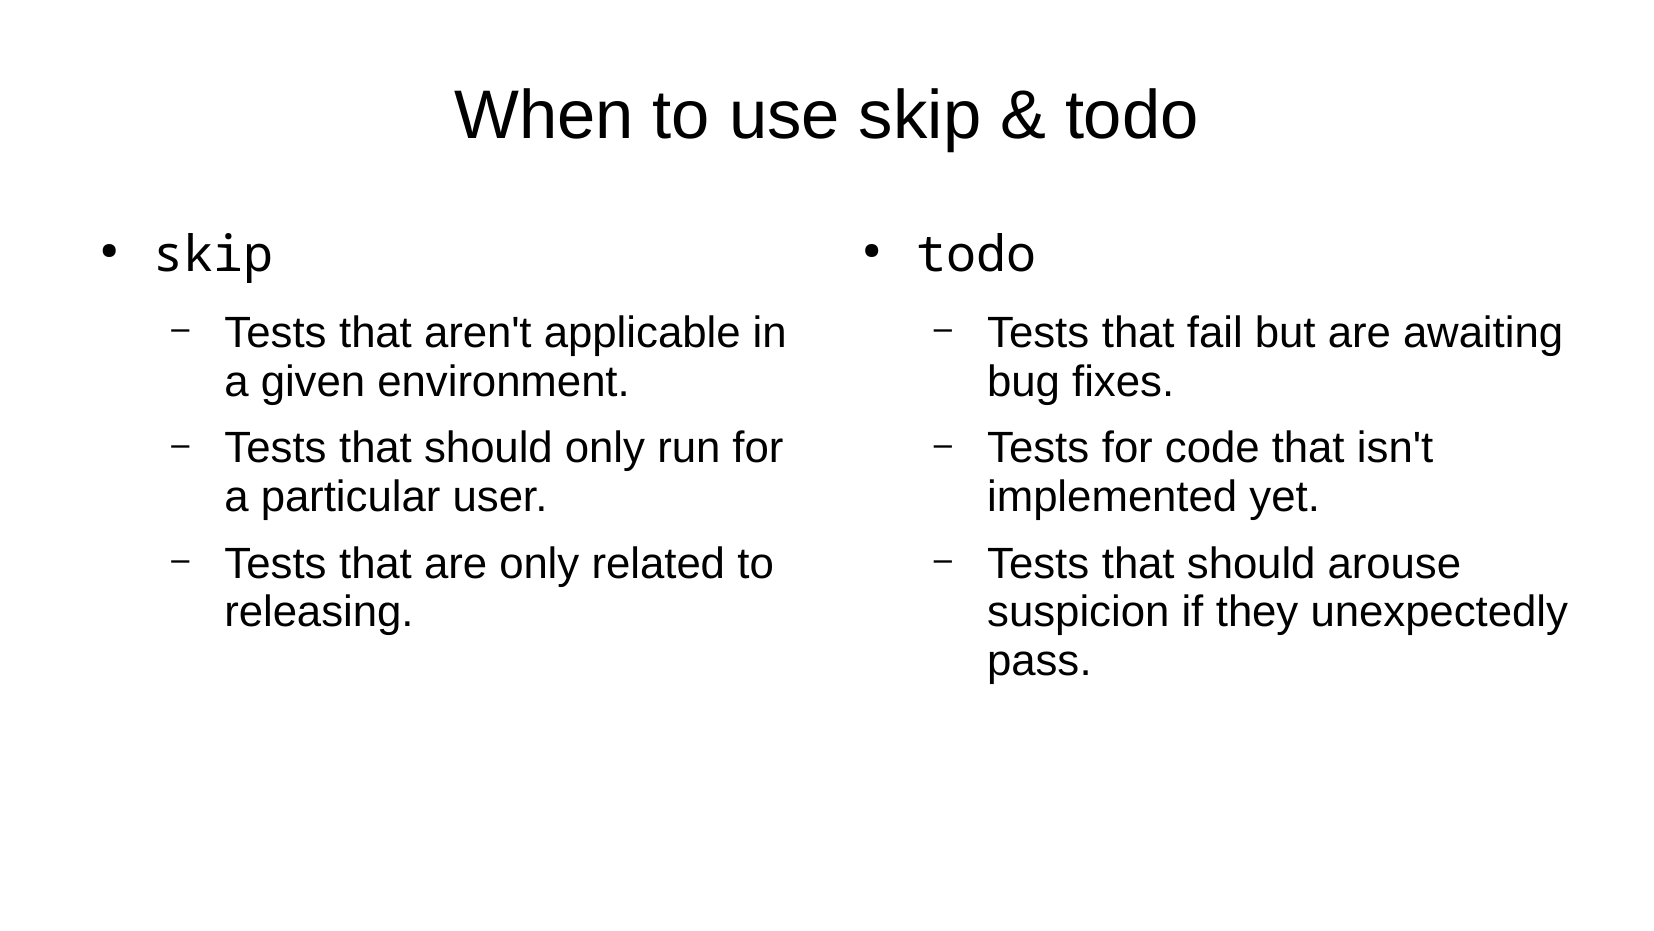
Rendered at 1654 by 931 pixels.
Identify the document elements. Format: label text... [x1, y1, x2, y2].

title When to use skip & todo [82, 37, 1571, 193]
list todo Tests that fail but are awaiting bug fixes. Tests for code that isn't implemented yet. Tests that should arouse suspicion if they unexpectedly pass. [845, 217, 1572, 758]
list skip Tests that aren't applicable in a given environment. Tests that should only run for a particular user. Tests that are only related to releasing. [82, 217, 809, 758]
